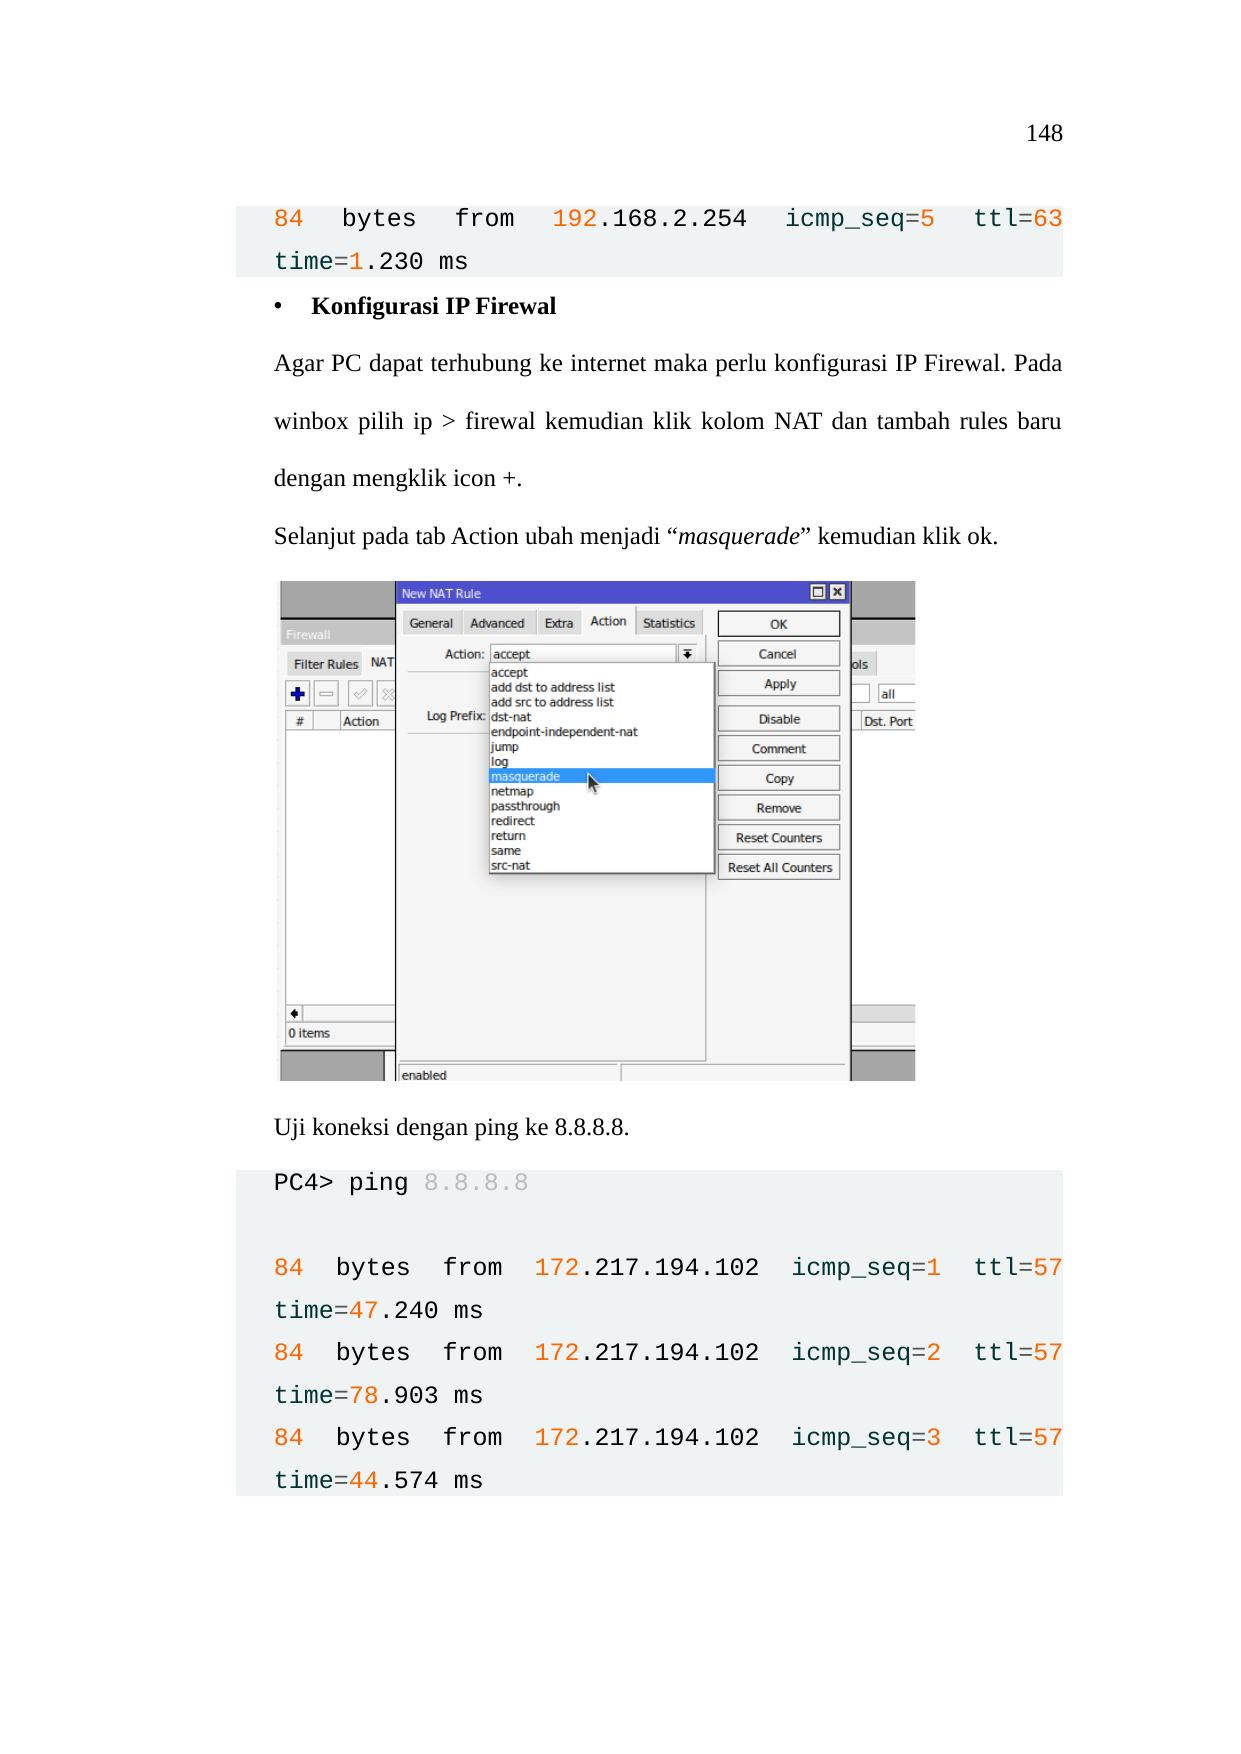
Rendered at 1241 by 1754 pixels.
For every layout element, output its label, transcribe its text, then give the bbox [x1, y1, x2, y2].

list 84 bytes from 172.217.194.102 icmp_seq=1 ttl=57 time=47.240 ms [236, 1255, 1063, 1326]
list Agar PC dapat terhubung ke internet maka perlu konfigurasi IP Firewal. Pada winbox pilih ip > firewal kemudian klik kolom NAT dan tambah rules baru dengan mengklik icon +. [236, 348, 1063, 492]
list Uji koneksi dengan ping ke 8.8.8.8. [236, 1112, 1063, 1141]
list 84 bytes from 172.217.194.102 icmp_seq=3 ttl=57 time=44.574 ms [236, 1425, 1063, 1496]
list Selanjut pada tab Action ubah menjadi “masquerade” kemudian klik ok. [236, 521, 1063, 550]
list Konfigurasi IP Firewal [274, 291, 1063, 320]
list 84 bytes from 192.168.2.254 icmp_seq=5 ttl=63 time=1.230 ms [236, 206, 1063, 277]
list PC4> ping 8.8.8.8 [236, 1170, 1063, 1198]
list 84 bytes from 172.217.194.102 icmp_seq=2 ttl=57 time=78.903 ms [236, 1340, 1063, 1411]
picture [276, 581, 916, 1081]
